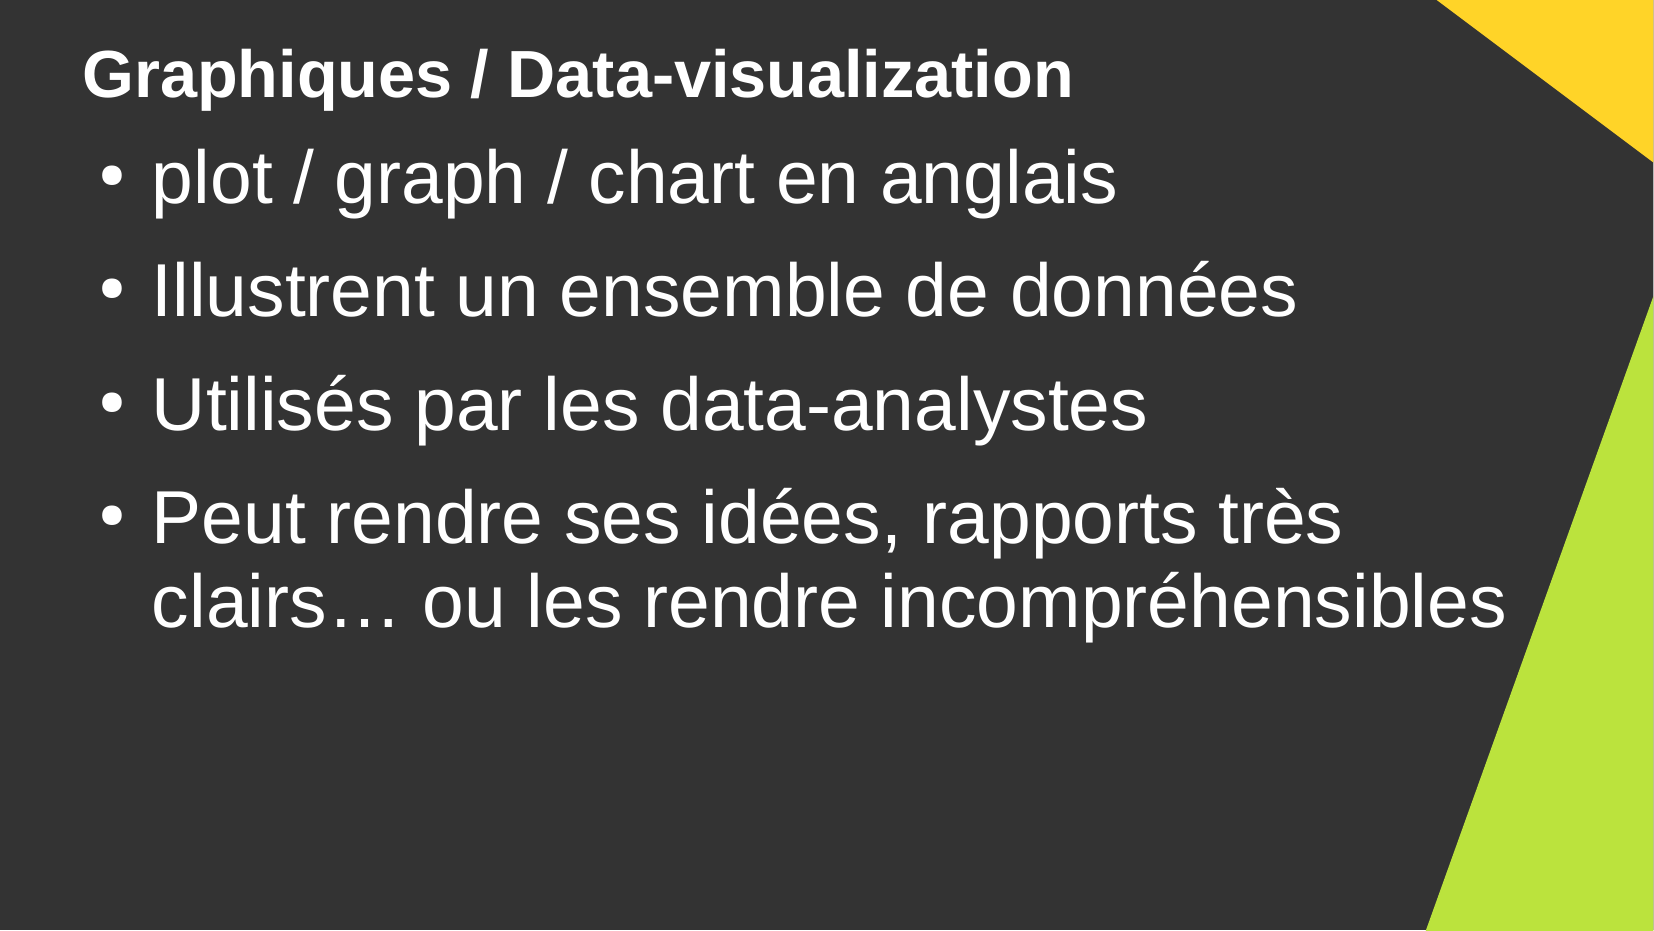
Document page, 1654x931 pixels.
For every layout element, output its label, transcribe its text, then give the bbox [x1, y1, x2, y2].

title Graphiques / Data-visualization [82, 37, 1571, 115]
text_box [1436, 0, 1654, 163]
text_box [1425, 294, 1654, 931]
list plot / graph / chart en anglais Illustrent un ensemble de données Utilisés par les data-analystes Peut rendre ses idées, rapports très clairs… ou les rendre incompréhensibles [80, 135, 1560, 816]
